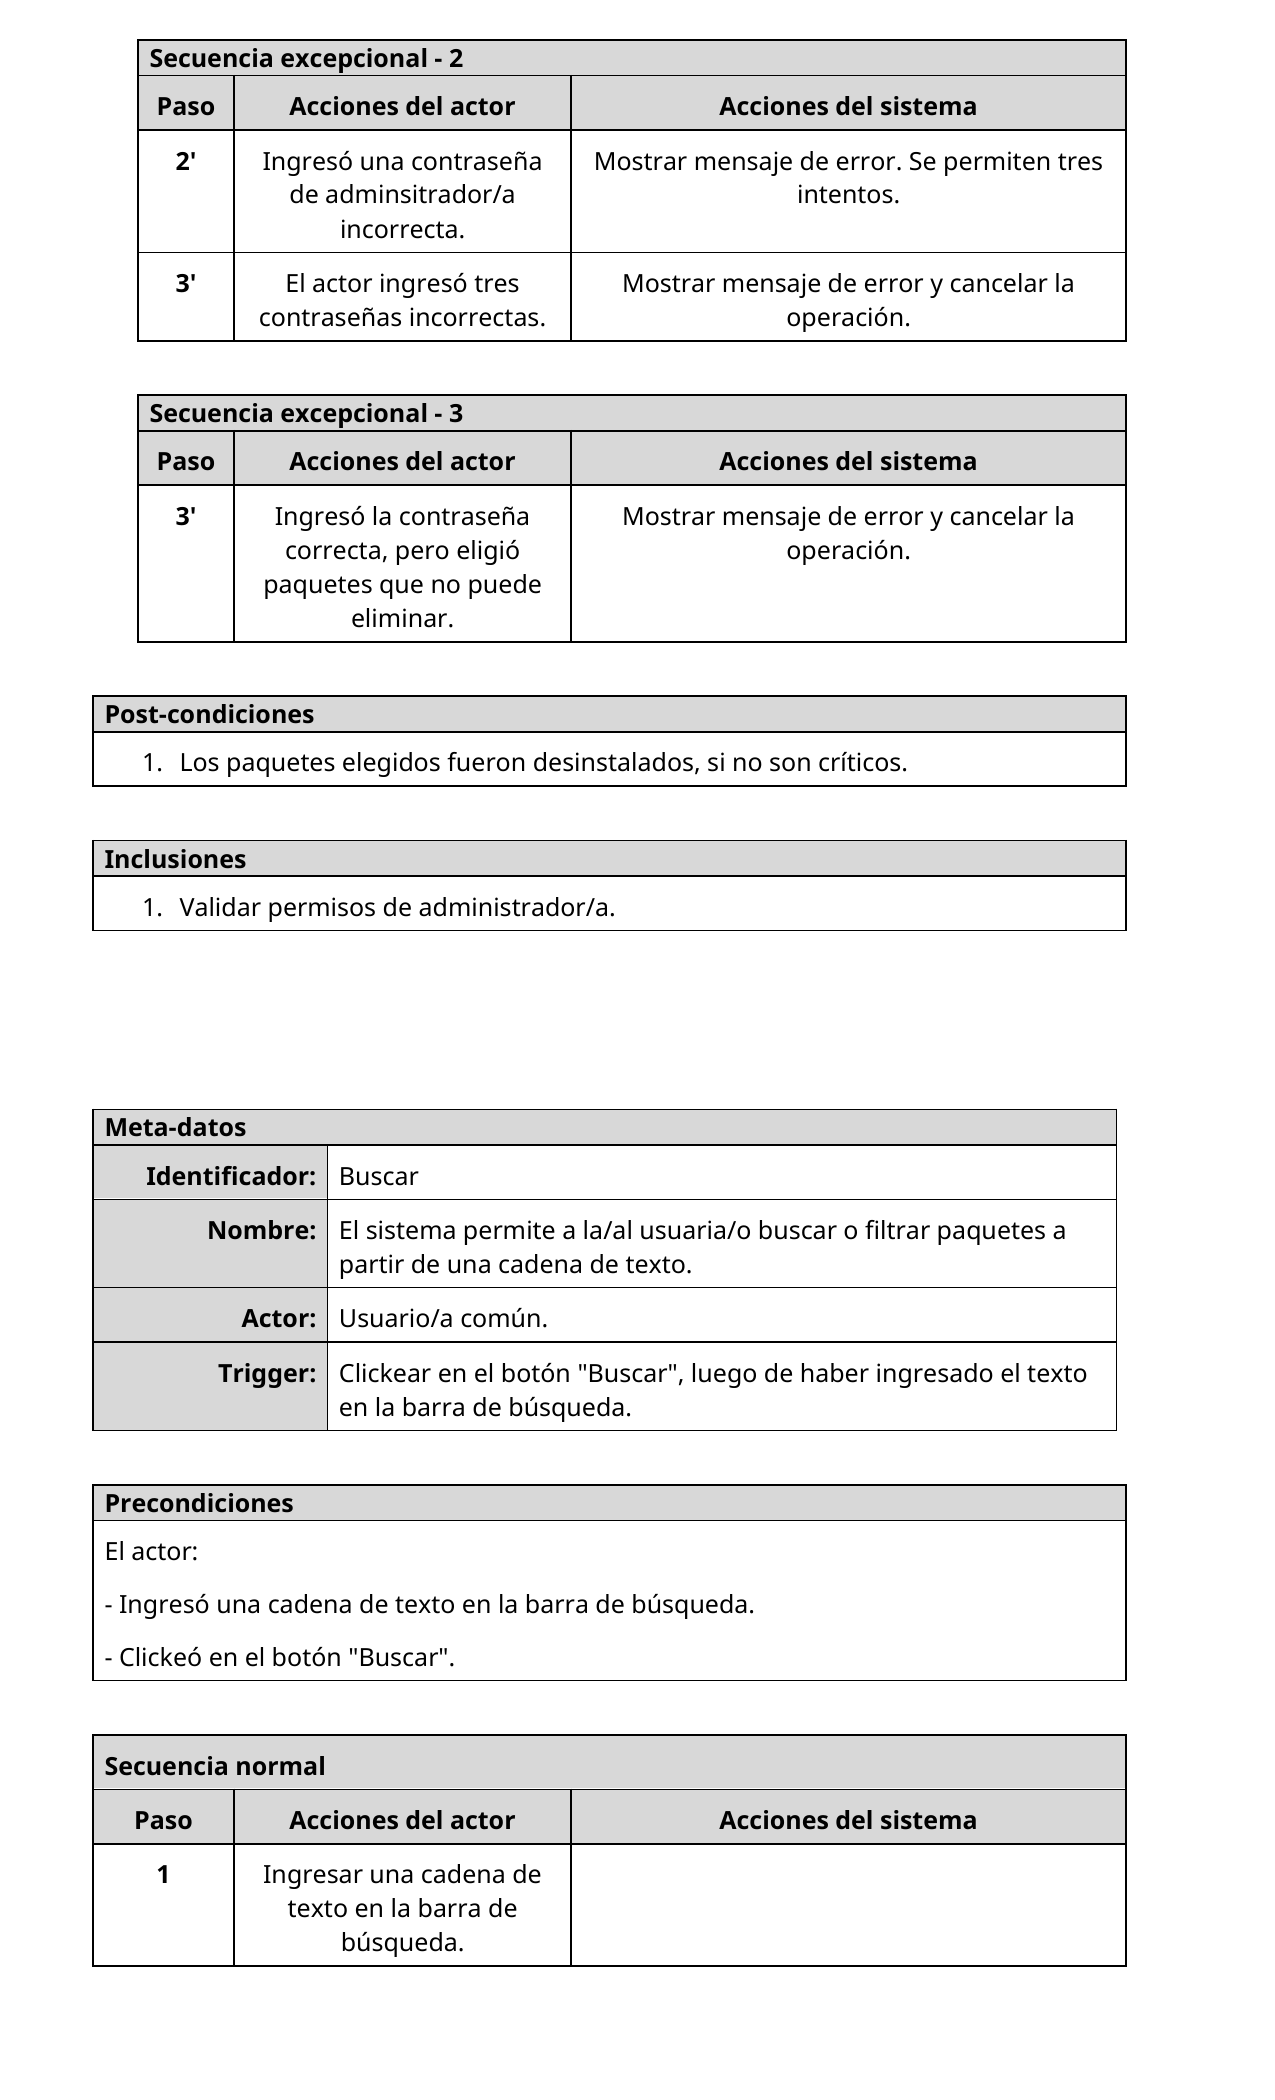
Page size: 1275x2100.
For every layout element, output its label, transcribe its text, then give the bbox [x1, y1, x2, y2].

table_cell Validar permisos de administrador/a. [94, 877, 1125, 930]
table_header Secuencia excepcional - 2 [139, 41, 1125, 75]
table_cell Ingresó la contraseña correcta, pero eligió paquetes que no puede eliminar. [235, 486, 570, 641]
table_cell Acciones del sistema [572, 1790, 1125, 1843]
table_cell 1 [94, 1845, 233, 1965]
table_cell El sistema permite a la/al usuaria/o buscar o filtrar paquetes a partir de una cadena de texto. [328, 1200, 1116, 1287]
table_cell [572, 1845, 1125, 1965]
table_cell Actor: [94, 1288, 327, 1341]
table_cell Acciones del actor [235, 432, 570, 484]
table_cell Usuario/a común. [328, 1288, 1116, 1341]
table_cell Mostrar mensaje de error y cancelar la operación. [572, 486, 1125, 641]
table_cell 2' [139, 131, 233, 252]
table_cell Nombre: [94, 1200, 327, 1287]
table_cell Paso [139, 76, 233, 129]
table_cell Acciones del actor [235, 76, 570, 129]
table_cell El actor: - Ingresó una cadena de texto en la barra de búsqueda. - Clickeó en el botón "Buscar". [94, 1521, 1125, 1680]
table_cell Clickear en el botón "Buscar", luego de haber ingresado el texto en la barra de búsqueda. [328, 1343, 1116, 1430]
table_cell Acciones del actor [235, 1790, 570, 1843]
table_cell Mostrar mensaje de error y cancelar la operación. [572, 253, 1125, 340]
table_cell Ingresar una cadena de texto en la barra de búsqueda. [235, 1845, 570, 1965]
table_cell Mostrar mensaje de error. Se permiten tres intentos. [572, 131, 1125, 252]
table_cell Acciones del sistema [572, 76, 1125, 129]
table_cell Trigger: [94, 1343, 327, 1430]
table_header Secuencia normal [94, 1736, 1125, 1788]
table_cell Paso [94, 1790, 233, 1843]
table_header Secuencia excepcional - 3 [139, 396, 1125, 430]
table_cell 3' [139, 253, 233, 340]
table_cell Buscar [328, 1146, 1116, 1198]
table_cell 3' [139, 486, 233, 641]
table_header Inclusiones [94, 841, 1125, 875]
table_cell Acciones del sistema [572, 432, 1125, 484]
table_cell Paso [139, 432, 233, 484]
table_cell El actor ingresó tres contraseñas incorrectas. [235, 253, 570, 340]
table_header Precondiciones [94, 1486, 1125, 1520]
table_cell Identificador: [94, 1146, 327, 1198]
table_header Meta-datos [94, 1110, 1116, 1144]
table_cell Ingresó una contraseña de adminsitrador/a incorrecta. [235, 131, 570, 252]
table_cell Los paquetes elegidos fueron desinstalados, si no son críticos. [94, 733, 1125, 785]
table_header Post-condiciones [94, 697, 1125, 731]
